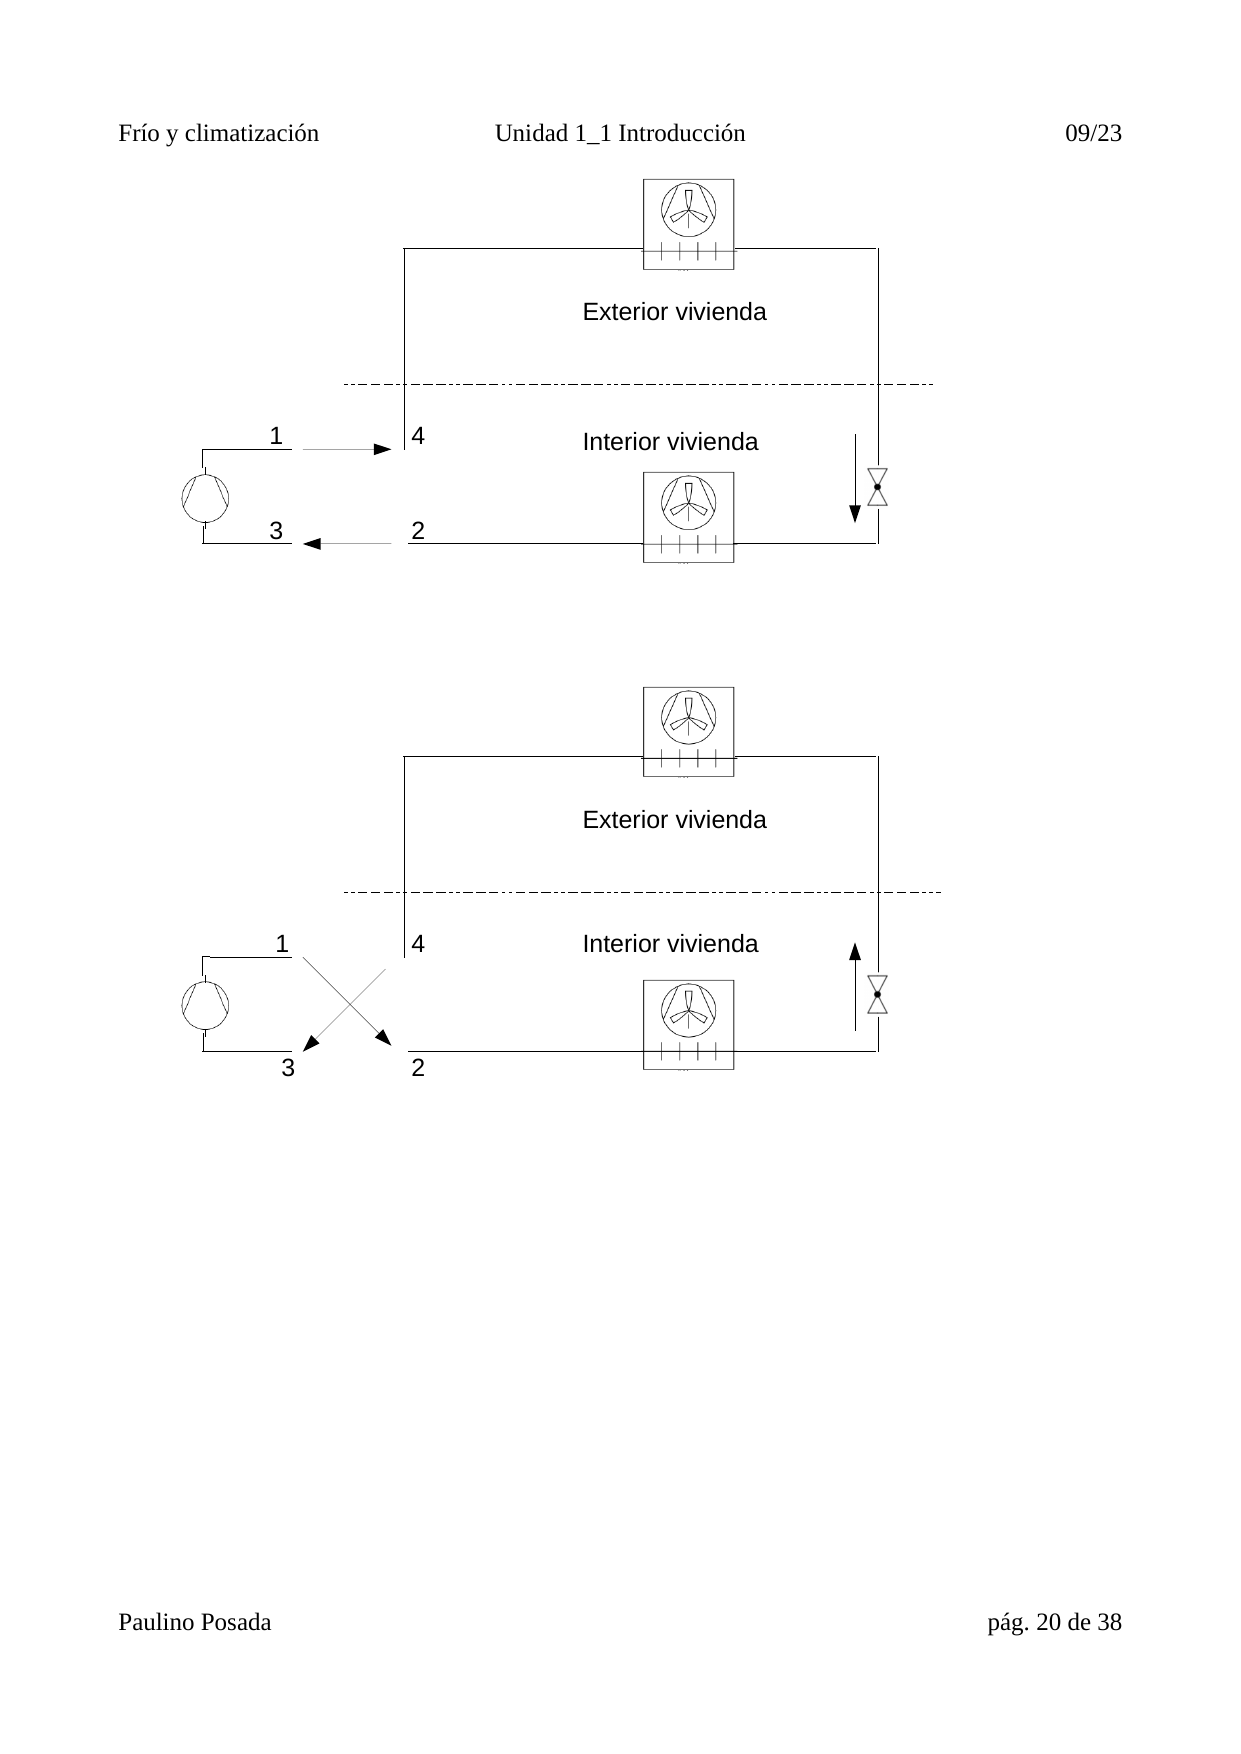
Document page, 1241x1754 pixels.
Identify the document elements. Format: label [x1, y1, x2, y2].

picture [641, 684, 738, 778]
picture [177, 471, 234, 527]
picture [641, 469, 738, 564]
picture [865, 466, 889, 509]
picture [641, 977, 738, 1071]
picture [177, 978, 234, 1034]
picture [641, 176, 738, 271]
picture [865, 973, 889, 1017]
